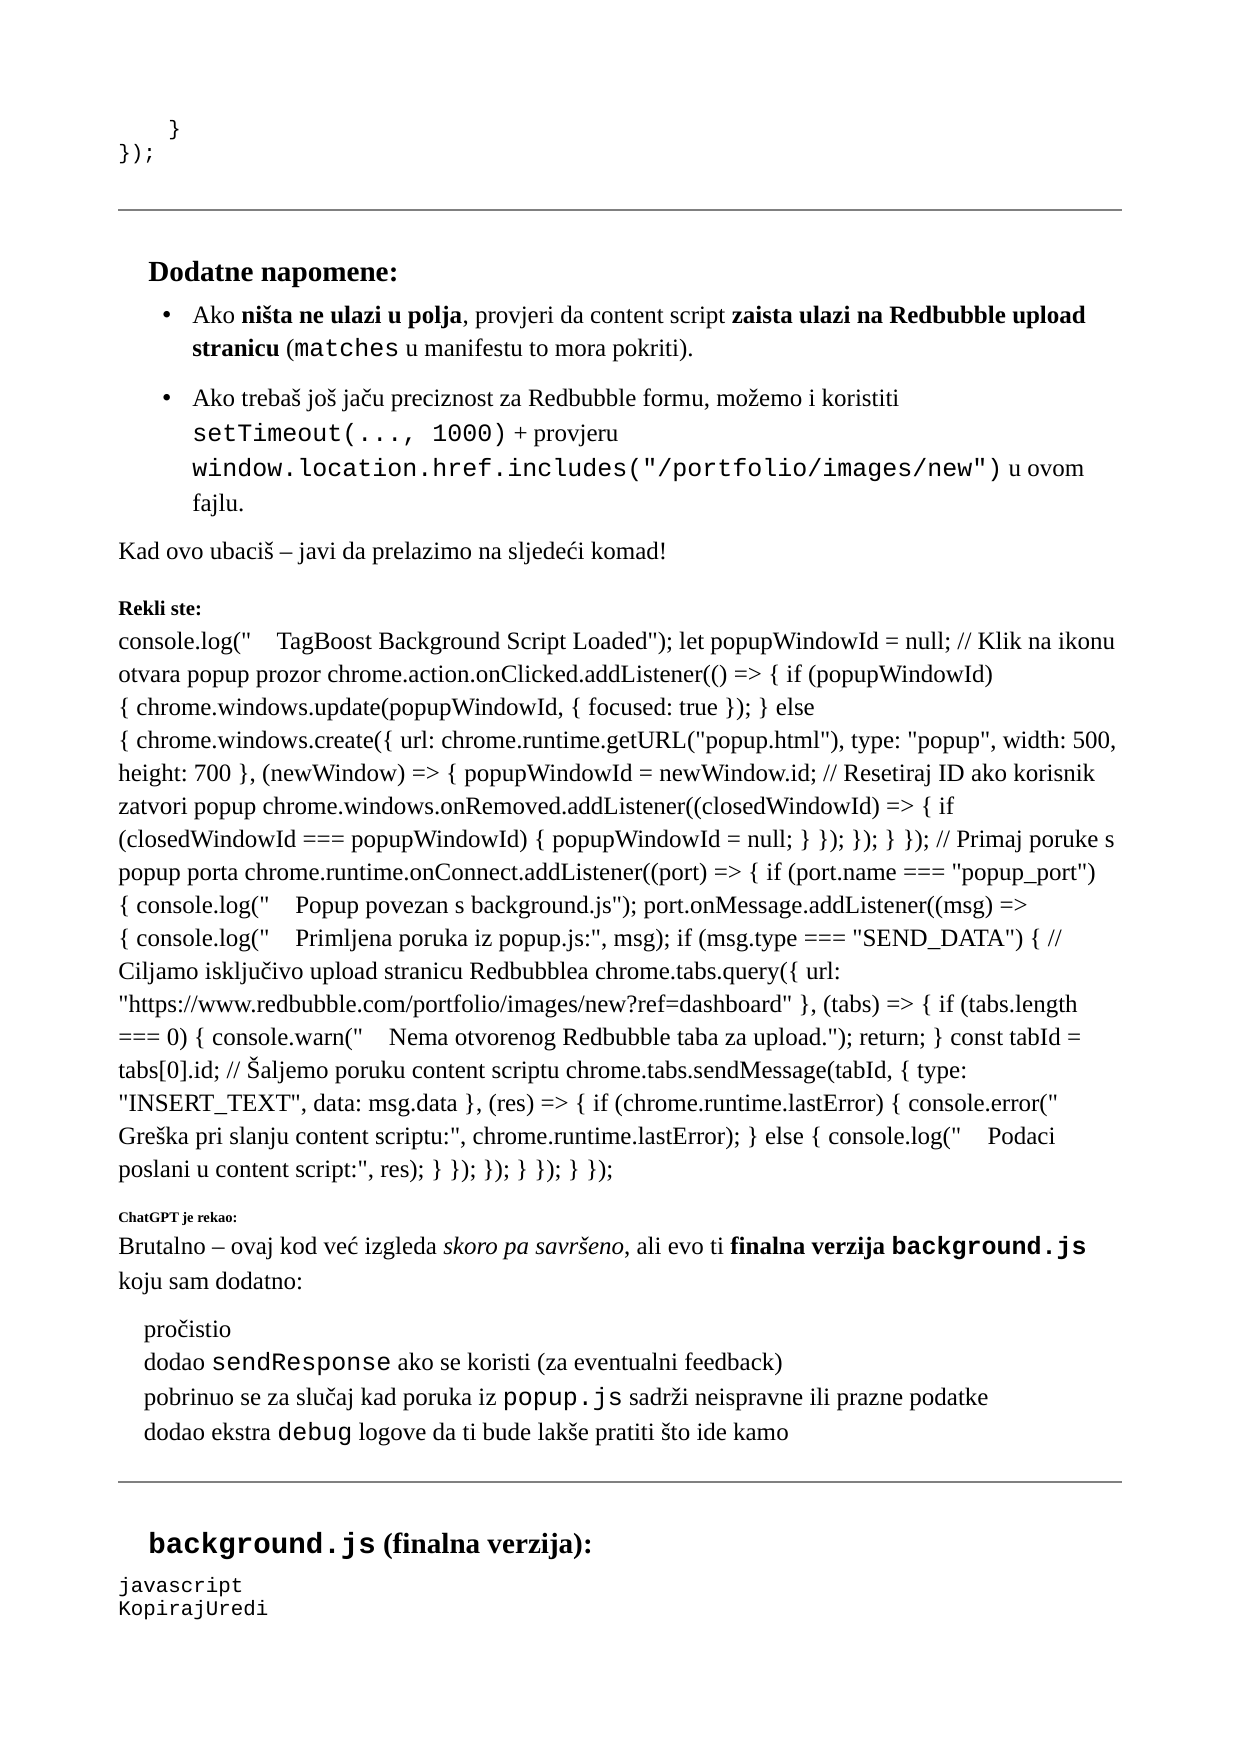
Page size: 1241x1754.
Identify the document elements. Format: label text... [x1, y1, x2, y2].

text }); [118, 142, 1122, 165]
text } [118, 118, 1122, 142]
text javascript [118, 1575, 1122, 1598]
subtitle 📌 Dodatne napomene: [118, 254, 1122, 287]
text Brutalno – ovaj kod već izgleda skoro pa savršeno, ali evo ti finalna verzija background.js koju sam dodatno: [118, 1231, 1122, 1295]
list Ako trebaš još jaču preciznost za Redbubble formu, možemo i koristiti setTimeout(..., 1000) + provjeru window.location.href.includes("/portfolio/images/new") u ovom fajlu. [162, 383, 1122, 517]
text Kad ovo ubaciš – javi da prelazimo na sljedeći komad! [118, 536, 1122, 564]
text KopirajUredi [118, 1598, 1122, 1622]
text console.log("✅ TagBoost Background Script Loaded"); let popupWindowId = null; // Klik na ikonu otvara popup prozor chrome.action.onClicked.addListener(() => { if (popupWindowId) { chrome.windows.update(popupWindowId, { focused: true }); } else { chrome.windows.create({ url: chrome.runtime.getURL("popup.html"), type: "popup", width: 500, height: 700 }, (newWindow) => { popupWindowId = newWindow.id; // Resetiraj ID ako korisnik zatvori popup chrome.windows.onRemoved.addListener((closedWindowId) => { if (closedWindowId === popupWindowId) { popupWindowId = null; } }); }); } }); // Primaj poruke s popup porta chrome.runtime.onConnect.addListener((port) => { if (port.name === "popup_port") { console.log("✅ Popup povezan s background.js"); port.onMessage.addListener((msg) => { console.log("📨 Primljena poruka iz popup.js:", msg); if (msg.type === "SEND_DATA") { // Ciljamo isključivo upload stranicu Redbubblea chrome.tabs.query({ url: "https://www.redbubble.com/portfolio/images/new?ref=dashboard" }, (tabs) => { if (tabs.length === 0) { console.warn("❌ Nema otvorenog Redbubble taba za upload."); return; } const tabId = tabs[0].id; // Šaljemo poruku content scriptu chrome.tabs.sendMessage(tabId, { type: "INSERT_TEXT", data: msg.data }, (res) => { if (chrome.runtime.lastError) { console.error("❌ Greška pri slanju content scriptu:", chrome.runtime.lastError); } else { console.log("✅ Podaci poslani u content script:", res); } }); }); } }); } }); [118, 626, 1122, 1183]
subtitle Rekli ste: [118, 596, 1122, 620]
list Ako ništa ne ulazi u polja, provjeri da content script zaista ulazi na Redbubble upload stranicu (matches u manifestu to mora pokriti). [162, 300, 1122, 364]
subtitle 🔧 background.js (finalna verzija): [118, 1526, 1122, 1562]
text ✅ pročistio ✅ dodao sendResponse ako se koristi (za eventualni feedback) ✅ pobrinuo se za slučaj kad poruka iz popup.js sadrži neispravne ili prazne podatke ✅ dodao ekstra debug logove da ti bude lakše pratiti što ide kamo [118, 1314, 1122, 1448]
subtitle ChatGPT je rekao: [118, 1208, 1122, 1225]
